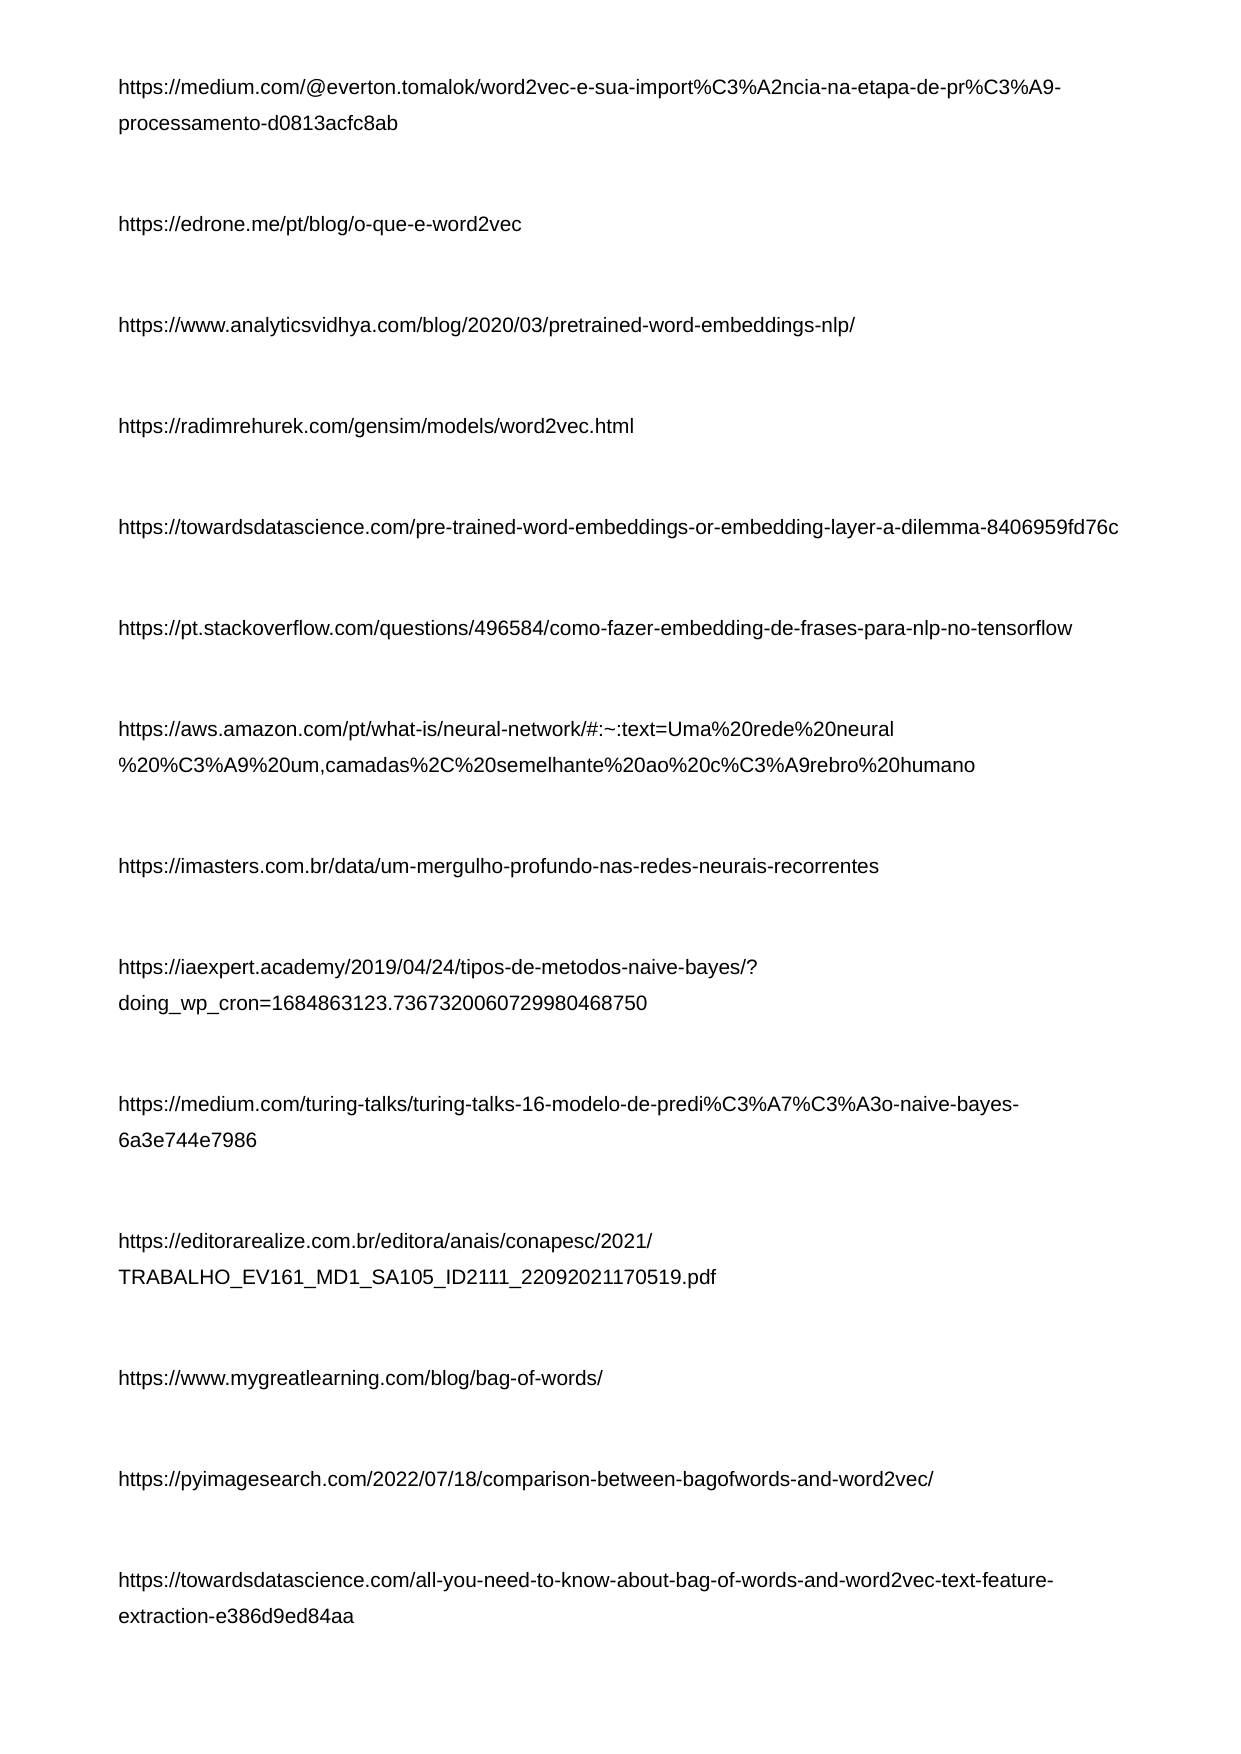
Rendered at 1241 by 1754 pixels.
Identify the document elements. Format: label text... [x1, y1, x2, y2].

text https://edrone.me/pt/blog/o-que-e-word2vec [118, 212, 1122, 236]
text https://medium.com/@everton.tomalok/word2vec-e-sua-import%C3%A2ncia-na-etapa-de-pr%C3%A9-processamento-d0813acfc8ab [118, 75, 1122, 135]
text https://towardsdatascience.com/all-you-need-to-know-about-bag-of-words-and-word2vec-text-feature-extraction-e386d9ed84aa [118, 1568, 1122, 1628]
text https://aws.amazon.com/pt/what-is/neural-network/#:~:text=Uma%20rede%20neural%20%C3%A9%20um,camadas%2C%20semelhante%20ao%20c%C3%A9rebro%20humano [118, 717, 1122, 777]
text https://pt.stackoverflow.com/questions/496584/como-fazer-embedding-de-frases-para-nlp-no-tensorflow [118, 616, 1122, 640]
text https://editorarealize.com.br/editora/anais/conapesc/2021/TRABALHO_EV161_MD1_SA105_ID2111_22092021170519.pdf [118, 1229, 1122, 1289]
text https://pyimagesearch.com/2022/07/18/comparison-between-bagofwords-and-word2vec/ [118, 1467, 1122, 1491]
text https://radimrehurek.com/gensim/models/word2vec.html [118, 414, 1122, 438]
text https://iaexpert.academy/2019/04/24/tipos-de-metodos-naive-bayes/?doing_wp_cron=1684863123.7367320060729980468750 [118, 955, 1122, 1015]
text https://www.analyticsvidhya.com/blog/2020/03/pretrained-word-embeddings-nlp/ [118, 313, 1122, 337]
text https://towardsdatascience.com/pre-trained-word-embeddings-or-embedding-layer-a-dilemma-8406959fd76c [118, 515, 1122, 539]
text https://www.mygreatlearning.com/blog/bag-of-words/ [118, 1366, 1122, 1390]
text https://medium.com/turing-talks/turing-talks-16-modelo-de-predi%C3%A7%C3%A3o-naive-bayes-6a3e744e7986 [118, 1092, 1122, 1152]
text https://imasters.com.br/data/um-mergulho-profundo-nas-redes-neurais-recorrentes [118, 854, 1122, 878]
